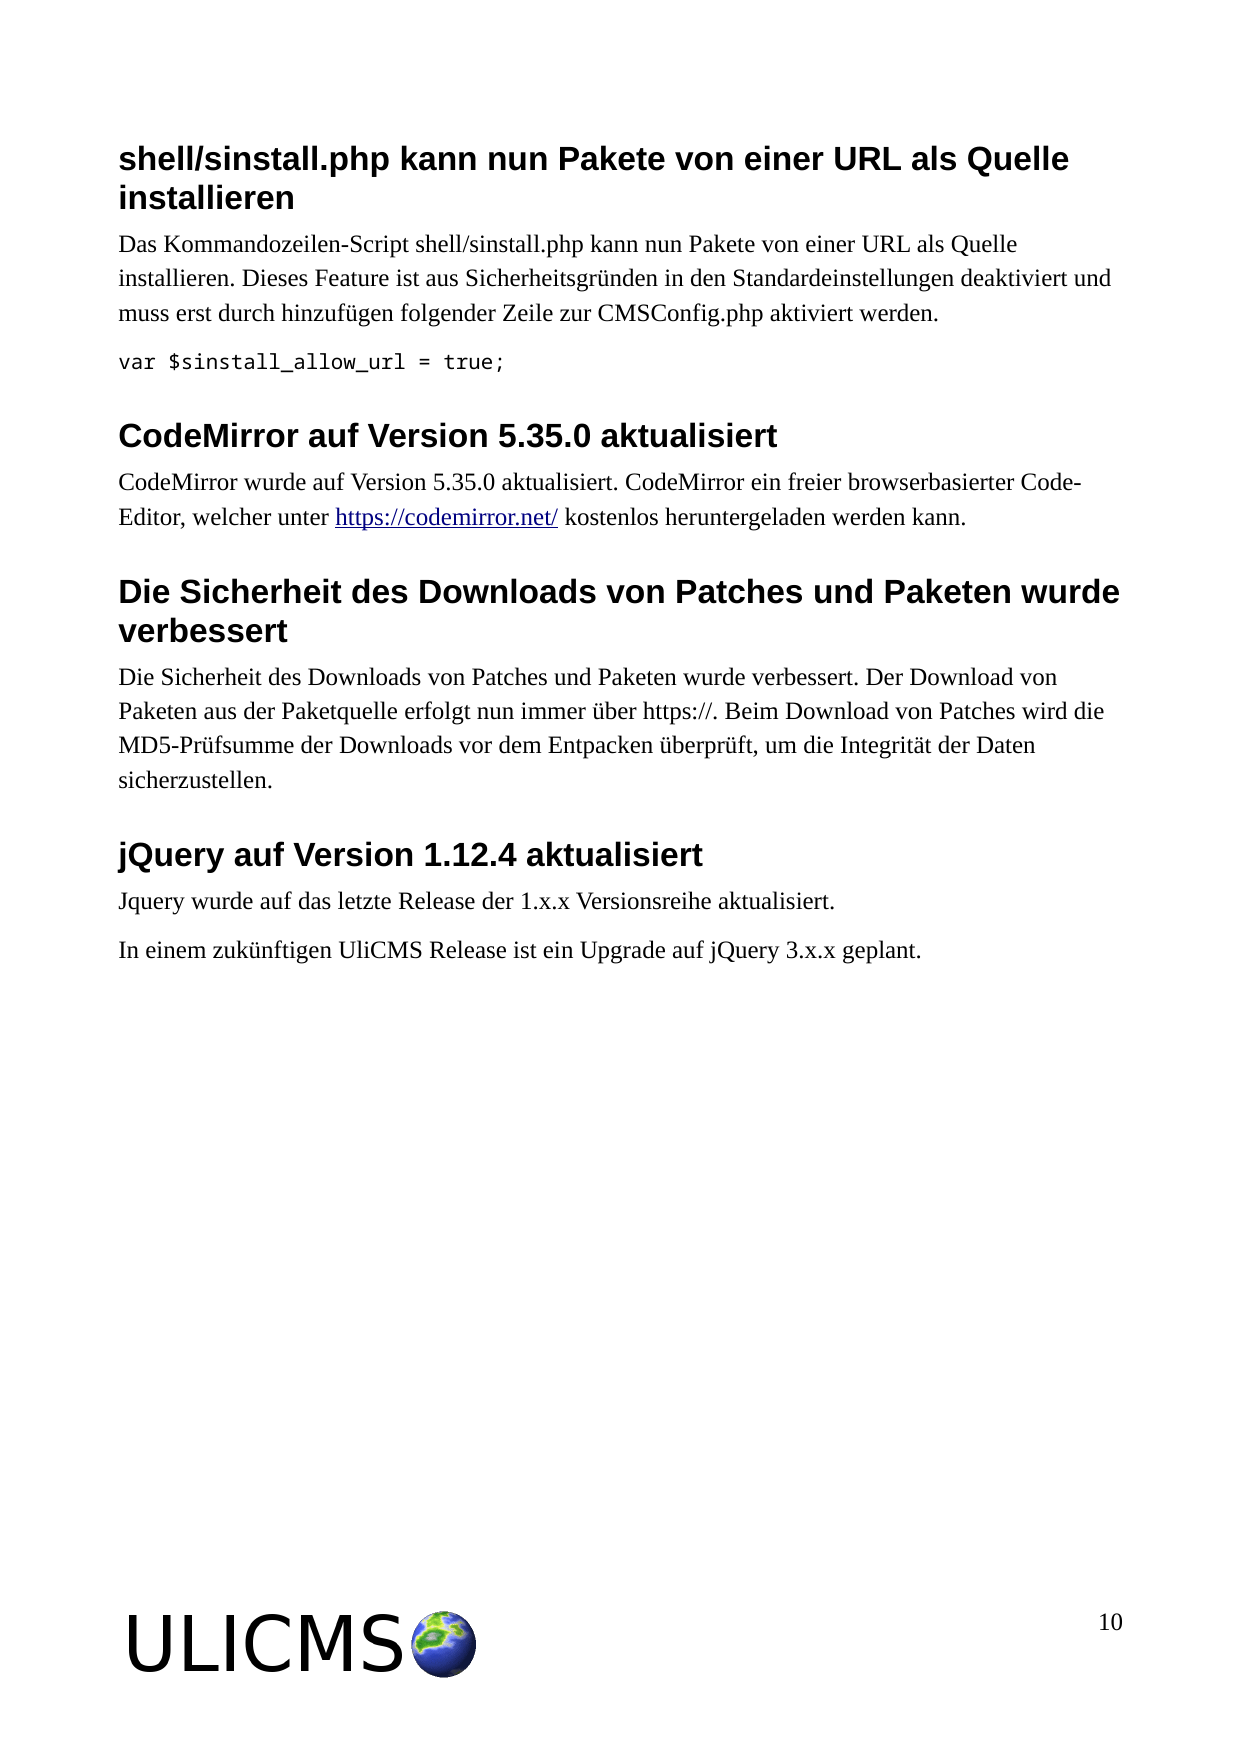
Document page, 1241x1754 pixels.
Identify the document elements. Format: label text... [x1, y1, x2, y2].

subtitle CodeMirror auf Version 5.35.0 aktualisiert [118, 416, 1123, 455]
subtitle Die Sicherheit des Downloads von Patches und Paketen wurde verbessert [118, 572, 1123, 649]
text In einem zukünftigen UliCMS Release ist ein Upgrade auf jQuery 3.x.x geplant. [118, 935, 1123, 964]
text CodeMirror wurde auf Version 5.35.0 aktualisiert. CodeMirror ein freier browserbasierter Code-Editor, welcher unter https://codemirror.net/ kostenlos heruntergeladen werden kann. [118, 467, 1123, 531]
text Das Kommandozeilen-Script shell/sinstall.php kann nun Pakete von einer URL als Quelle installieren. Dieses Feature ist aus Sicherheitsgründen in den Standardeinstellungen deaktiviert und muss erst durch hinzufügen folgender Zeile zur CMSConfig.php aktiviert werden. [118, 229, 1123, 326]
text Die Sicherheit des Downloads von Patches und Paketen wurde verbessert. Der Download von Paketen aus der Paketquelle erfolgt nun immer über https://. Beim Download von Patches wird die MD5-Prüfsumme der Downloads vor dem Entpacken überprüft, um die Integrität der Daten sicherzustellen. [118, 662, 1123, 794]
subtitle jQuery auf Version 1.12.4 aktualisiert [118, 835, 1123, 873]
picture [118, 1607, 479, 1681]
text var $sinstall_allow_url = true; [118, 347, 1123, 375]
text Jquery wurde auf das letzte Release der 1.x.x Versionsreihe aktualisiert. [118, 886, 1123, 915]
subtitle shell/sinstall.php kann nun Pakete von einer URL als Quelle installieren [118, 139, 1123, 216]
